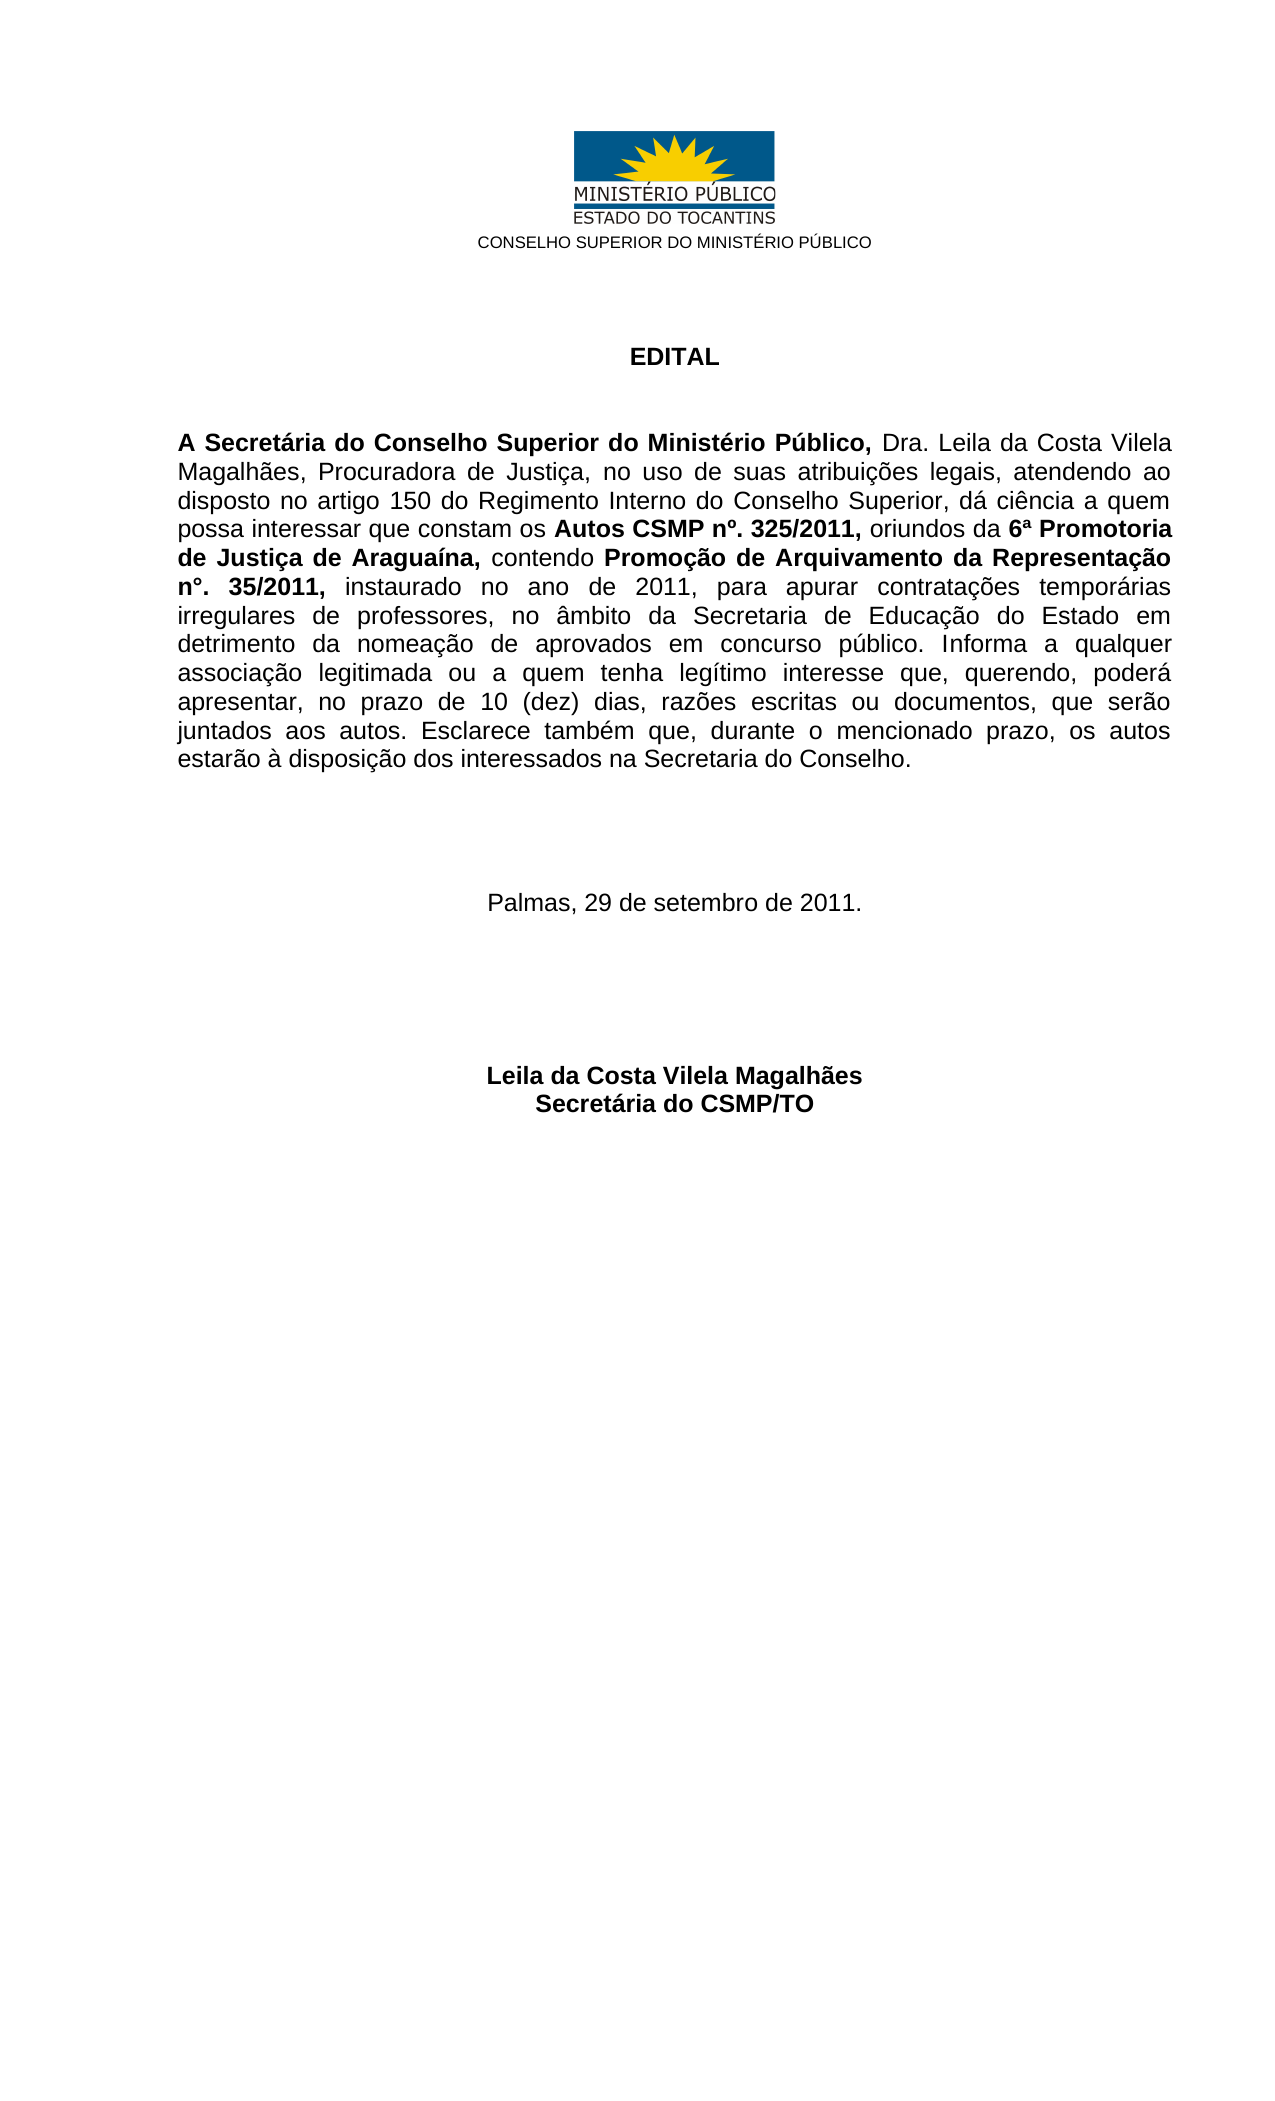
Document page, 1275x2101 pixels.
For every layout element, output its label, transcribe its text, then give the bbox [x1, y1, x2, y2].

text Palmas, 29 de setembro de 2011. [177, 888, 1172, 917]
text Leila da Costa Vilela Magalhães [177, 1061, 1172, 1089]
picture [574, 131, 776, 224]
text A Secretária do Conselho Superior do Ministério Público, Dra. Leila da Costa Vilela Magalhães, Procuradora de Justiça, no uso de suas atribuições legais, atendendo ao disposto no artigo 150 do Regimento Interno do Conselho Superior, dá ciência a quem possa interessar que constam os Autos CSMP nº. 325/2011, oriundos da 6ª Promotoria de Justiça de Araguaína, contendo Promoção de Arquivamento da Representação n°. 35/2011, instaurado no ano de 2011, para apurar contratações temporárias irregulares de professores, no âmbito da Secretaria de Educação do Estado em detrimento da nomeação de aprovados em concurso público. Informa a qualquer associação legitimada ou a quem tenha legítimo interesse que, querendo, poderá apresentar, no prazo de 10 (dez) dias, razões escritas ou documentos, que serão juntados aos autos. Esclarece também que, durante o mencionado prazo, os autos estarão à disposição dos interessados na Secretaria do Conselho. [177, 428, 1172, 773]
text EDITAL [177, 342, 1172, 371]
text Secretária do CSMP/TO [177, 1089, 1172, 1118]
